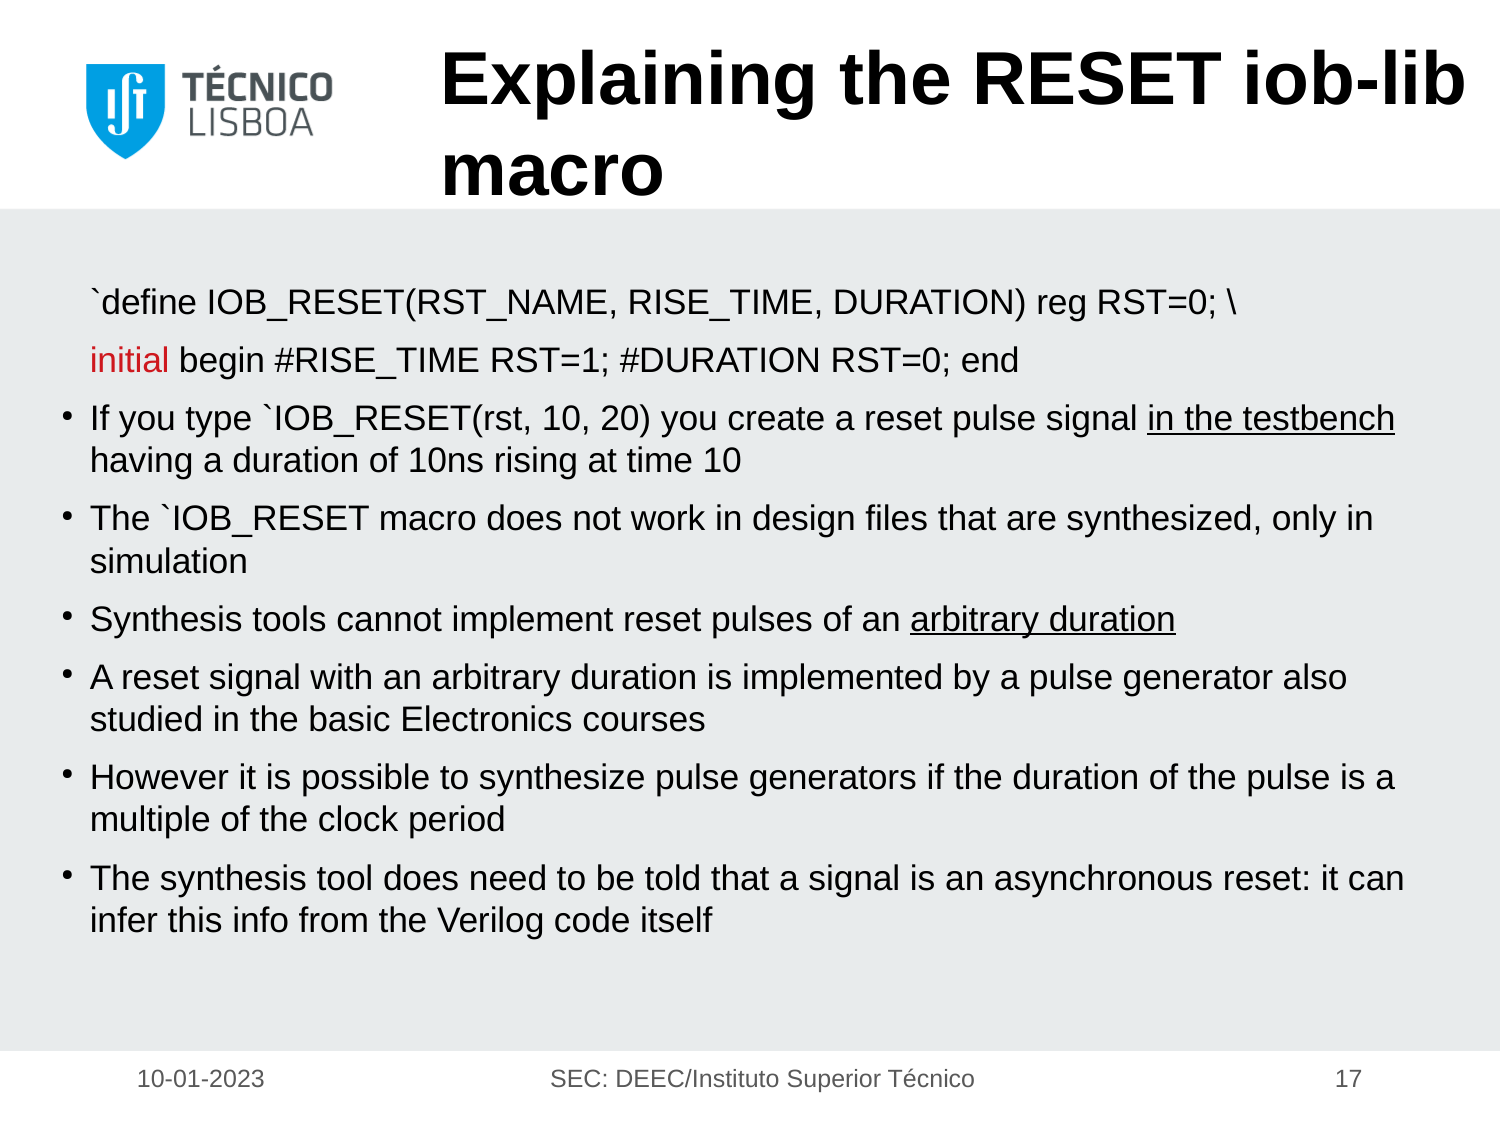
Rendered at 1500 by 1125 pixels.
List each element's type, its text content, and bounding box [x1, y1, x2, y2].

title Explaining the RESET iob-lib macro [425, 48, 1500, 192]
list `define IOB_RESET(RST_NAME, RISE_TIME, DURATION) reg RST=0; \ initial begin #RISE_TIME RST=1; #DURATION RST=0; end If you type `IOB_RESET(rst, 10, 20) you create a reset pulse signal in the testbench having a duration of 10ns rising at time 10 The `IOB_RESET macro does not work in design files that are synthesized, only in simulation Synthesis tools cannot implement reset pulses of an arbitrary duration A reset signal with an arbitrary duration is implemented by a pulse generator also studied in the basic Electronics courses However it is possible to synthesize pulse generators if the duration of the pulse is a multiple of the clock period The synthesis tool does need to be told that a signal is an asynchronous reset: it can infer this info from the Verilog code itself [52, 279, 1465, 941]
picture [0, 0, 1500, 1125]
